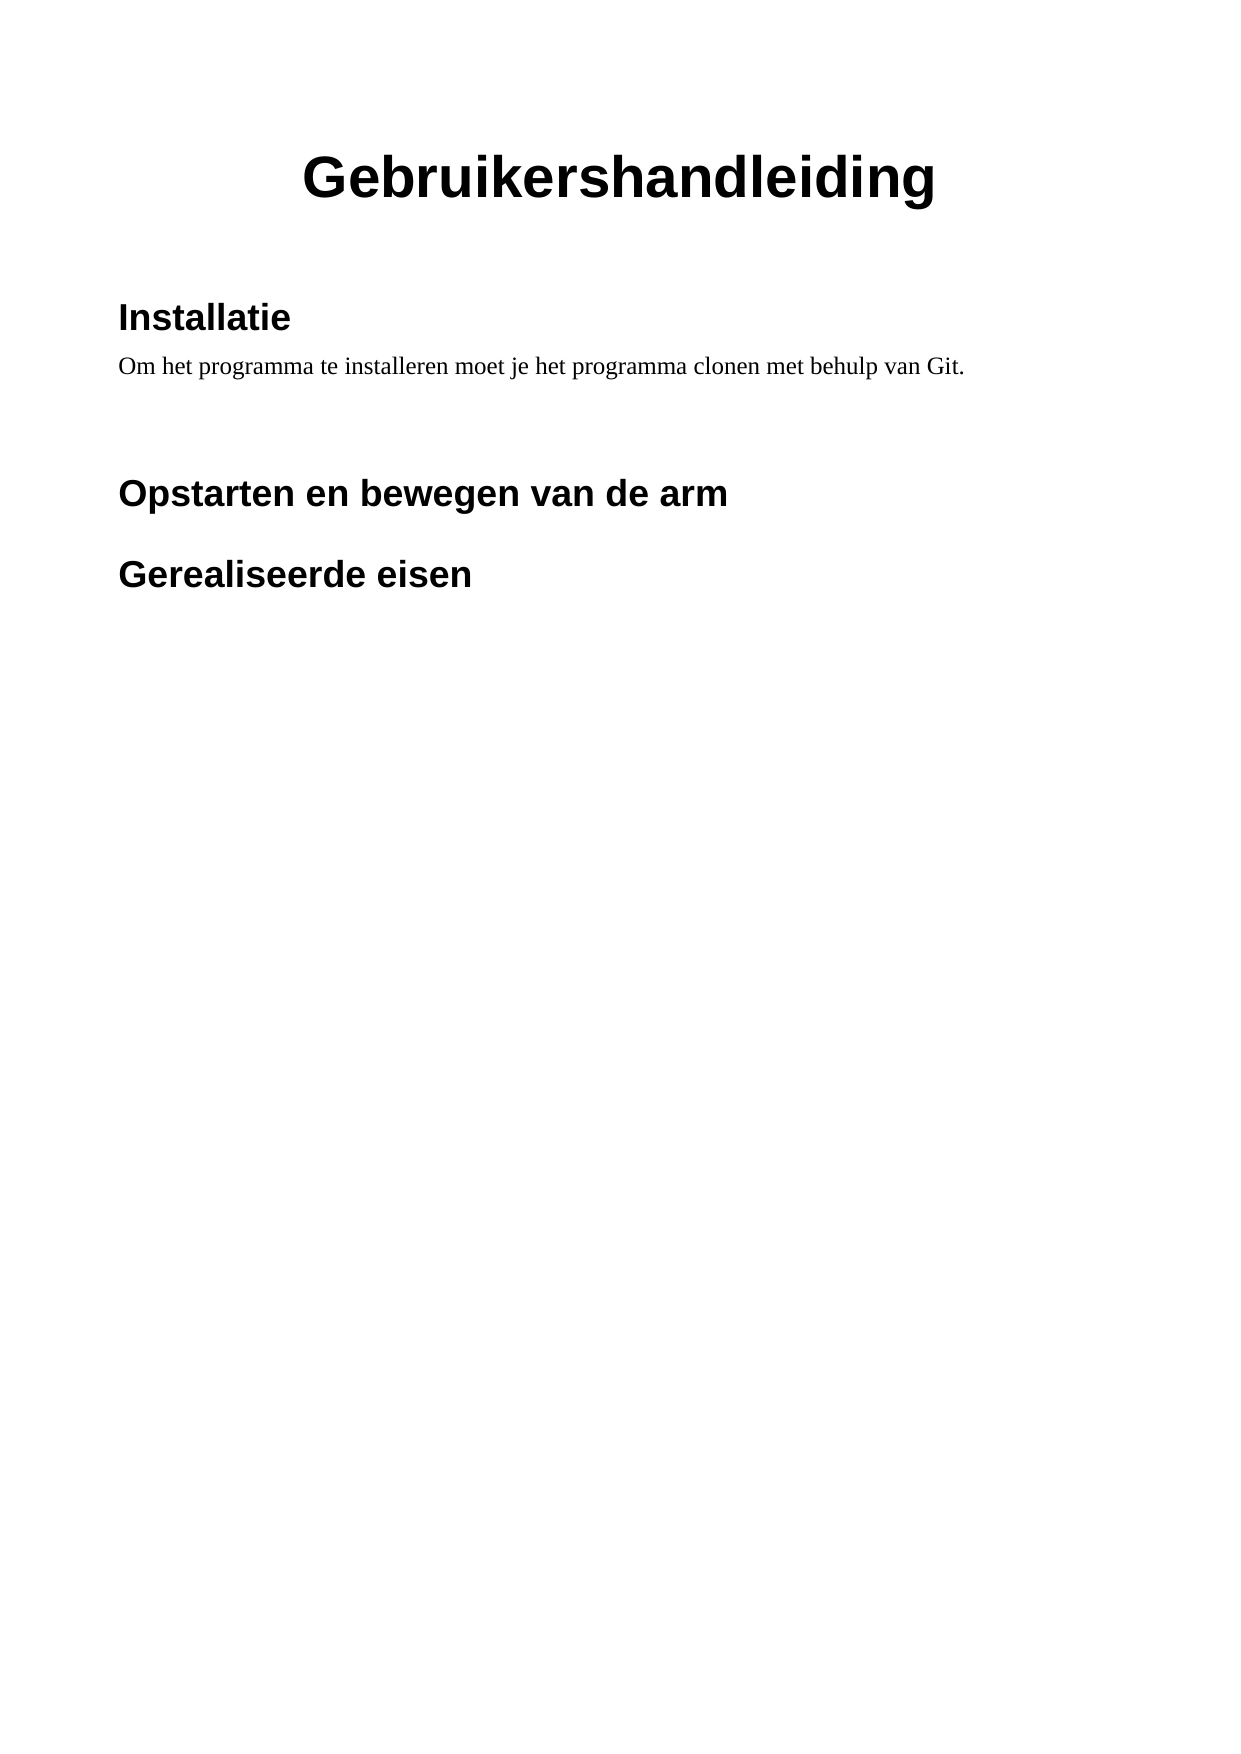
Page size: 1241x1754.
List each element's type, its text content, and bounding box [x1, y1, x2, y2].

subtitle Gerealiseerde eisen [118, 552, 1122, 595]
text Om het programma te installeren moet je het programma clonen met behulp van Git. [118, 351, 1122, 380]
subtitle Installatie [118, 295, 1122, 338]
title Gebruikershandleiding [118, 143, 1122, 210]
subtitle Opstarten en bewegen van de arm [118, 471, 1122, 514]
